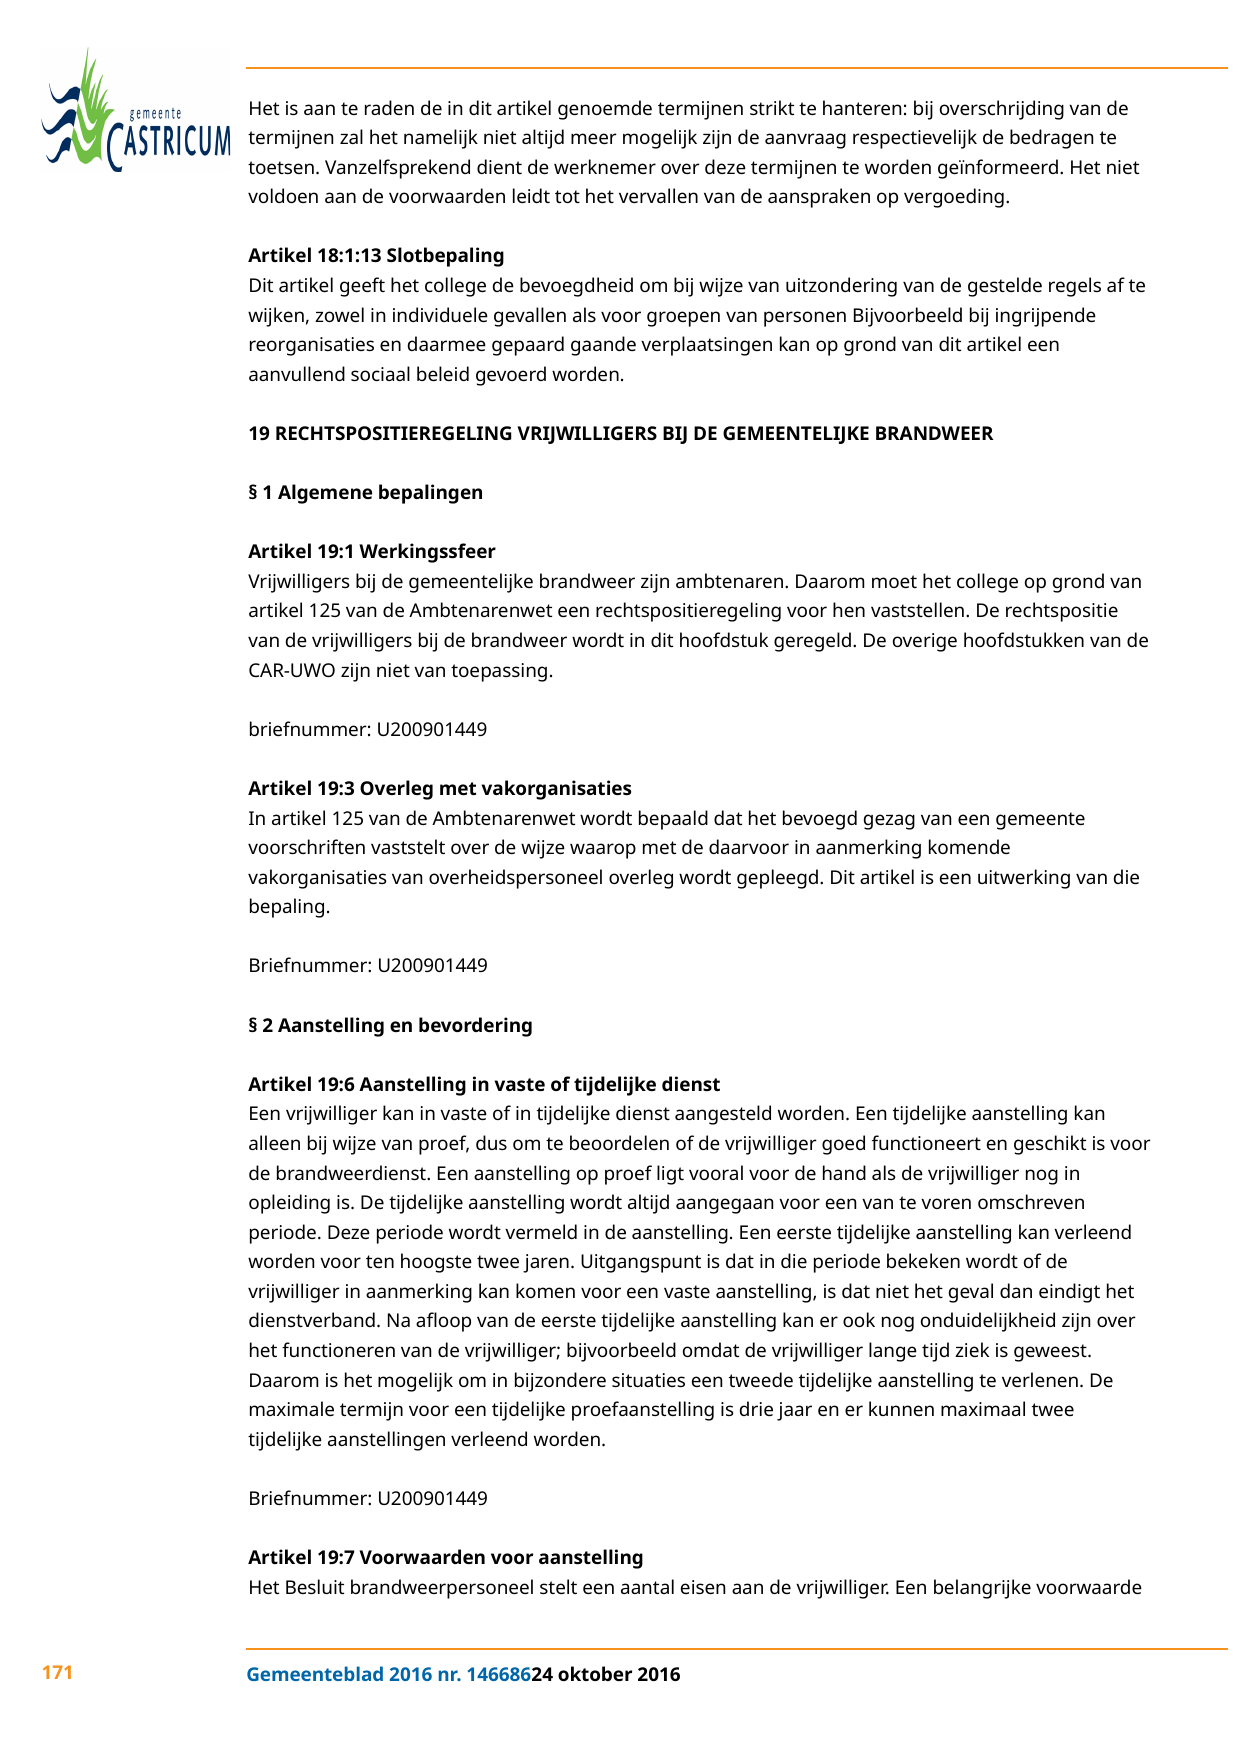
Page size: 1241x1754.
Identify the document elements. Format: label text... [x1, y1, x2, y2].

text Artikel 19:1 Werkingssfeer [248, 538, 1152, 564]
text In artikel 125 van de Ambtenarenwet wordt bepaald dat het bevoegd gezag van een gemeente voorschriften vaststelt over de wijze waarop met de daarvoor in aanmerking komende vakorganisaties van overheidspersoneel overleg wordt gepleegd. Dit artikel is een uitwerking van die bepaling. [248, 805, 1152, 919]
text Briefnummer: U200901449 [248, 1485, 1152, 1511]
text Het is aan te raden de in dit artikel genoemde termijnen strikt te hanteren: bij overschrijding van de termijnen zal het namelijk niet altijd meer mogelijk zijn de aanvraag respectievelijk de bedragen te toetsen. Vanzelfsprekend dient de werknemer over deze termijnen te worden geïnformeerd. Het niet voldoen aan de voorwaarden leidt tot het vervallen van de aanspraken op vergoeding. [248, 95, 1152, 209]
text Het Besluit brandweerpersoneel stelt een aantal eisen aan de vrijwilliger. Een belangrijke voorwaarde [248, 1574, 1152, 1600]
text Artikel 19:3 Overleg met vakorganisaties [248, 775, 1152, 801]
text 19 RECHTSPOSITIEREGELING VRIJWILLIGERS BIJ DE GEMEENTELIJKE BRANDWEER [248, 420, 1152, 446]
picture [41, 47, 231, 172]
text Artikel 18:1:13 Slotbepaling [248, 243, 1152, 268]
text Briefnummer: U200901449 [248, 953, 1152, 978]
text Vrijwilligers bij de gemeentelijke brandweer zijn ambtenaren. Daarom moet het college op grond van artikel 125 van de Ambtenarenwet een rechtspositieregeling voor hen vaststellen. De rechtspositie van de vrijwilligers bij de brandweer wordt in dit hoofdstuk geregeld. De overige hoofdstukken van de CAR-UWO zijn niet van toepassing. [248, 568, 1152, 683]
text Dit artikel geeft het college de bevoegdheid om bij wijze van uitzondering van de gestelde regels af te wijken, zowel in individuele gevallen als voor groepen van personen Bijvoorbeeld bij ingrijpende reorganisaties en daarmee gepaard gaande verplaatsingen kan op grond van dit artikel een aanvullend sociaal beleid gevoerd worden. [248, 272, 1152, 387]
text § 1 Algemene bepalingen [248, 479, 1152, 505]
text briefnummer: U200901449 [248, 716, 1152, 742]
text Een vrijwilliger kan in vaste of in tijdelijke dienst aangesteld worden. Een tijdelijke aanstelling kan alleen bij wijze van proef, dus om te beoordelen of de vrijwilliger goed functioneert en geschikt is voor de brandweerdienst. Een aanstelling op proef ligt vooral voor de hand als de vrijwilliger nog in opleiding is. De tijdelijke aanstelling wordt altijd aangegaan voor een van te voren omschreven periode. Deze periode wordt vermeld in de aanstelling. Een eerste tijdelijke aanstelling kan verleend worden voor ten hoogste twee jaren. Uitgangspunt is dat in die periode bekeken wordt of de vrijwilliger in aanmerking kan komen voor een vaste aanstelling, is dat niet het geval dan eindigt het dienstverband. Na afloop van de eerste tijdelijke aanstelling kan er ook nog onduidelijkheid zijn over het functioneren van de vrijwilliger; bijvoorbeeld omdat de vrijwilliger lange tijd ziek is geweest. Daarom is het mogelijk om in bijzondere situaties een tweede tijdelijke aanstelling te verlenen. De maximale termijn voor een tijdelijke proefaanstelling is drie jaar en er kunnen maximaal twee tijdelijke aanstellingen verleend worden. [248, 1101, 1152, 1452]
text Artikel 19:6 Aanstelling in vaste of tijdelijke dienst [248, 1071, 1152, 1097]
text § 2 Aanstelling en bevordering [248, 1012, 1152, 1038]
text Artikel 19:7 Voorwaarden voor aanstelling [248, 1544, 1152, 1570]
